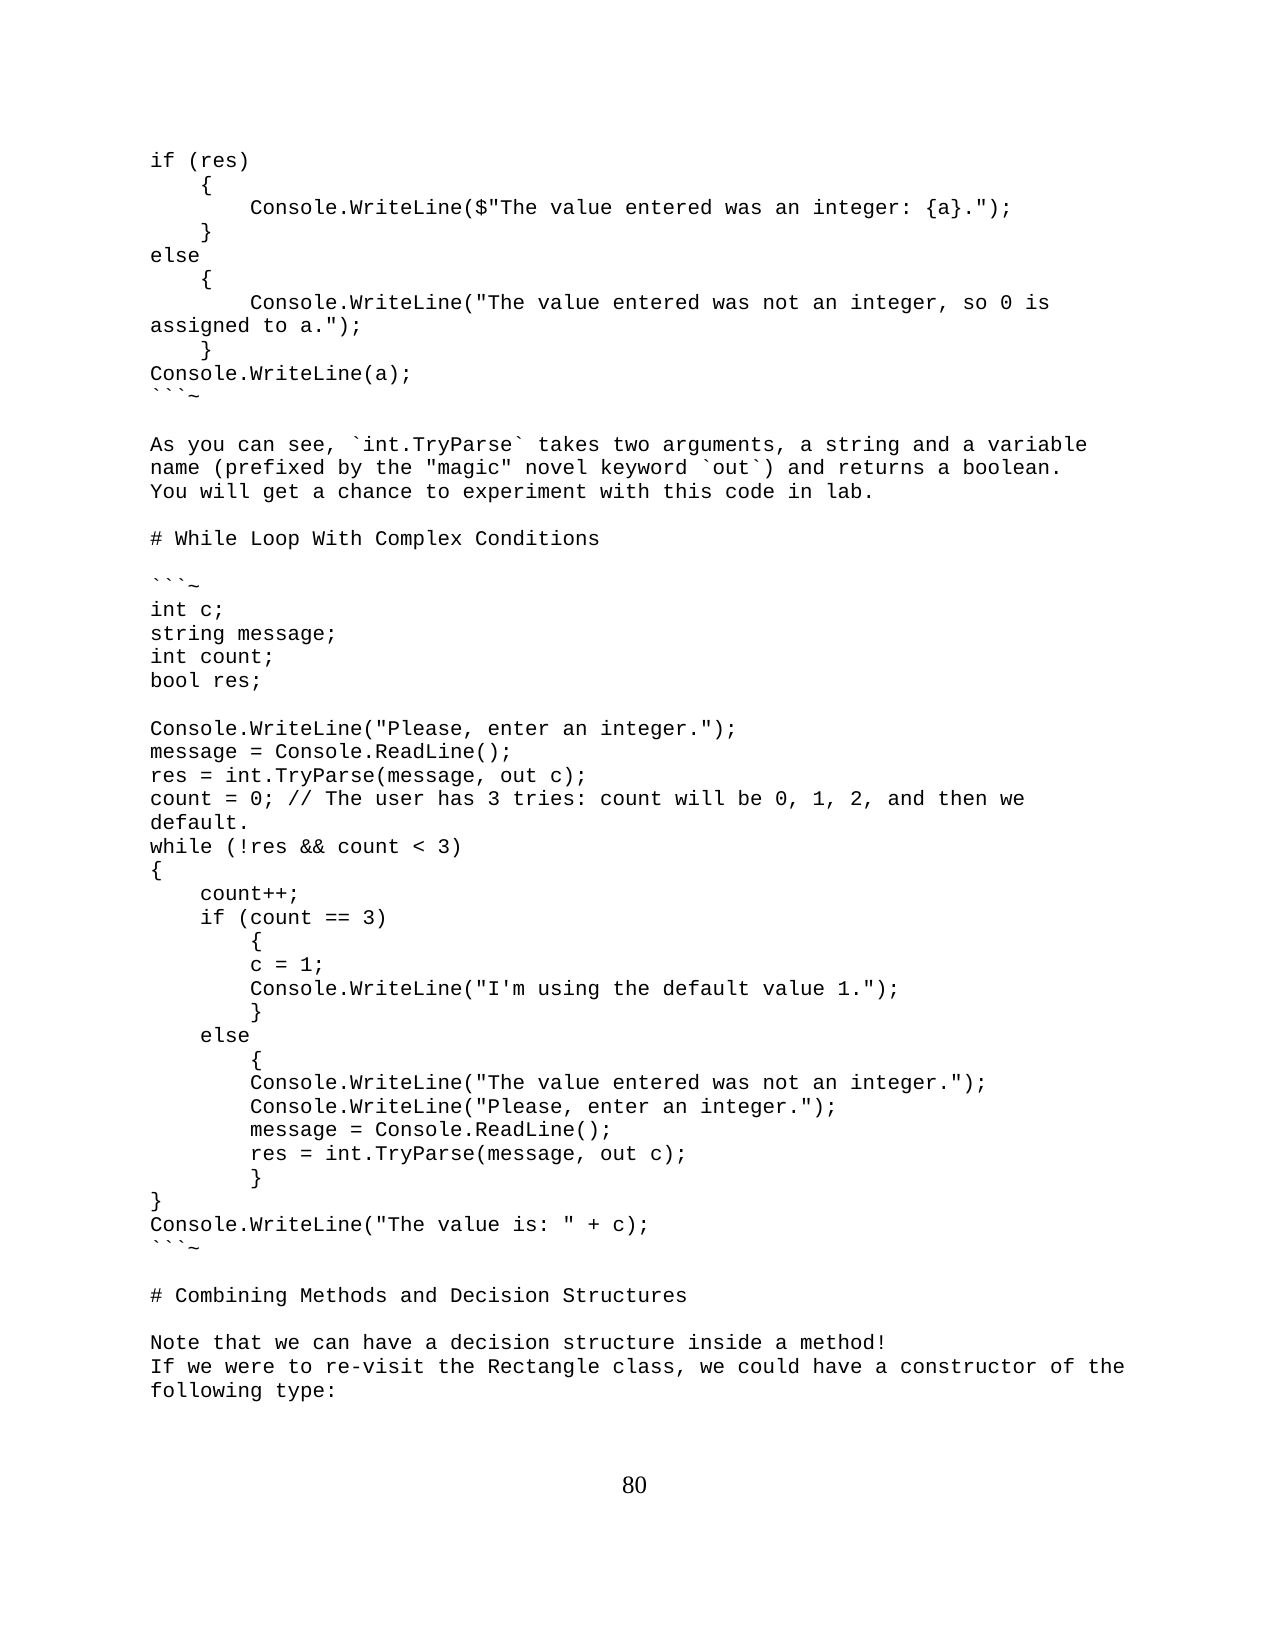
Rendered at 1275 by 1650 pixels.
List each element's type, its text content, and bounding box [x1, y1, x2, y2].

text if (count == 3) [150, 907, 1125, 930]
text ```~ [150, 386, 1125, 410]
text If we were to re-visit the Rectangle class, we could have a constructor of the following type: [150, 1356, 1125, 1403]
text Console.WriteLine("The value is: " + c); [150, 1214, 1125, 1238]
text res = int.TryParse(message, out c); [150, 1143, 1125, 1167]
text Console.WriteLine("I'm using the default value 1."); [150, 978, 1125, 1001]
text Console.WriteLine("The value entered was not an integer, so 0 is assigned to a."); [150, 292, 1125, 339]
text while (!res && count < 3) [150, 836, 1125, 859]
text Console.WriteLine("Please, enter an integer."); [150, 1096, 1125, 1119]
text } [150, 221, 1125, 244]
text count++; [150, 883, 1125, 907]
text You will get a chance to experiment with this code in lab. [150, 481, 1125, 505]
text # Combining Methods and Decision Structures [150, 1285, 1125, 1309]
text Console.WriteLine(a); [150, 363, 1125, 386]
text ```~ [150, 1238, 1125, 1261]
text if (res) [150, 150, 1125, 174]
text res = int.TryParse(message, out c); [150, 765, 1125, 788]
text } [150, 1001, 1125, 1025]
text } [150, 1167, 1125, 1190]
text { [150, 174, 1125, 197]
text message = Console.ReadLine(); [150, 741, 1125, 765]
text else [150, 1025, 1125, 1048]
text string message; [150, 623, 1125, 647]
text Console.WriteLine($"The value entered was an integer: {a}."); [150, 197, 1125, 221]
text int count; [150, 647, 1125, 670]
text { [150, 1048, 1125, 1072]
text Note that we can have a decision structure inside a method! [150, 1332, 1125, 1356]
text { [150, 859, 1125, 883]
text # While Loop With Complex Conditions [150, 528, 1125, 552]
text } [150, 1190, 1125, 1214]
text count = 0; // The user has 3 tries: count will be 0, 1, 2, and then we default. [150, 788, 1125, 836]
text { [150, 268, 1125, 292]
text else [150, 244, 1125, 268]
text message = Console.ReadLine(); [150, 1119, 1125, 1143]
text } [150, 339, 1125, 363]
text int c; [150, 599, 1125, 623]
text c = 1; [150, 954, 1125, 978]
text As you can see, `int.TryParse` takes two arguments, a string and a variable name (prefixed by the "magic" novel keyword `out`) and returns a boolean. [150, 434, 1125, 481]
text bool res; [150, 670, 1125, 694]
text ```~ [150, 576, 1125, 599]
text { [150, 930, 1125, 954]
text Console.WriteLine("Please, enter an integer."); [150, 717, 1125, 741]
text Console.WriteLine("The value entered was not an integer."); [150, 1072, 1125, 1096]
